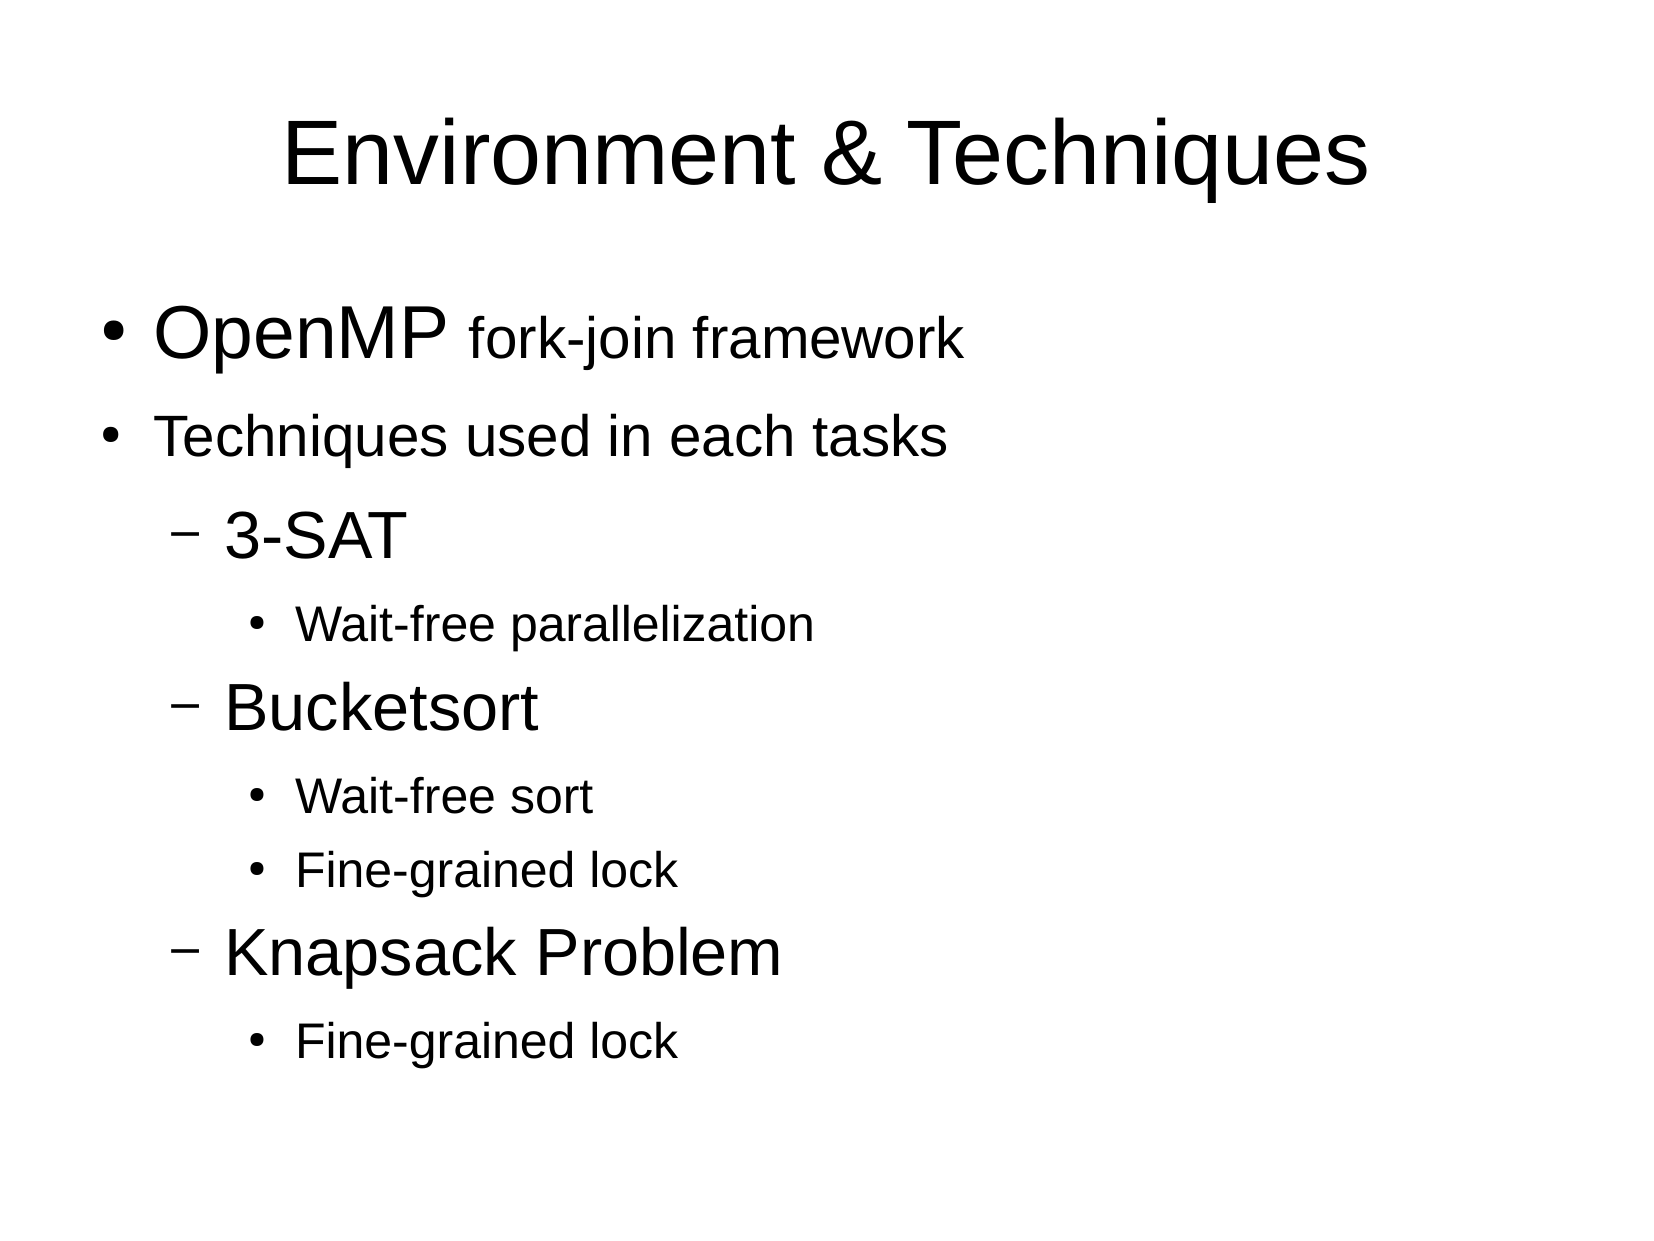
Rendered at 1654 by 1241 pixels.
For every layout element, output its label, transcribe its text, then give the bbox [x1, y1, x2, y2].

list OpenMP fork-join framework Techniques used in each tasks 3-SAT Wait-free parallelization Bucketsort Wait-free sort Fine-grained lock Knapsack Problem Fine-grained lock [82, 290, 1571, 1201]
title Environment & Techniques [82, 49, 1571, 257]
